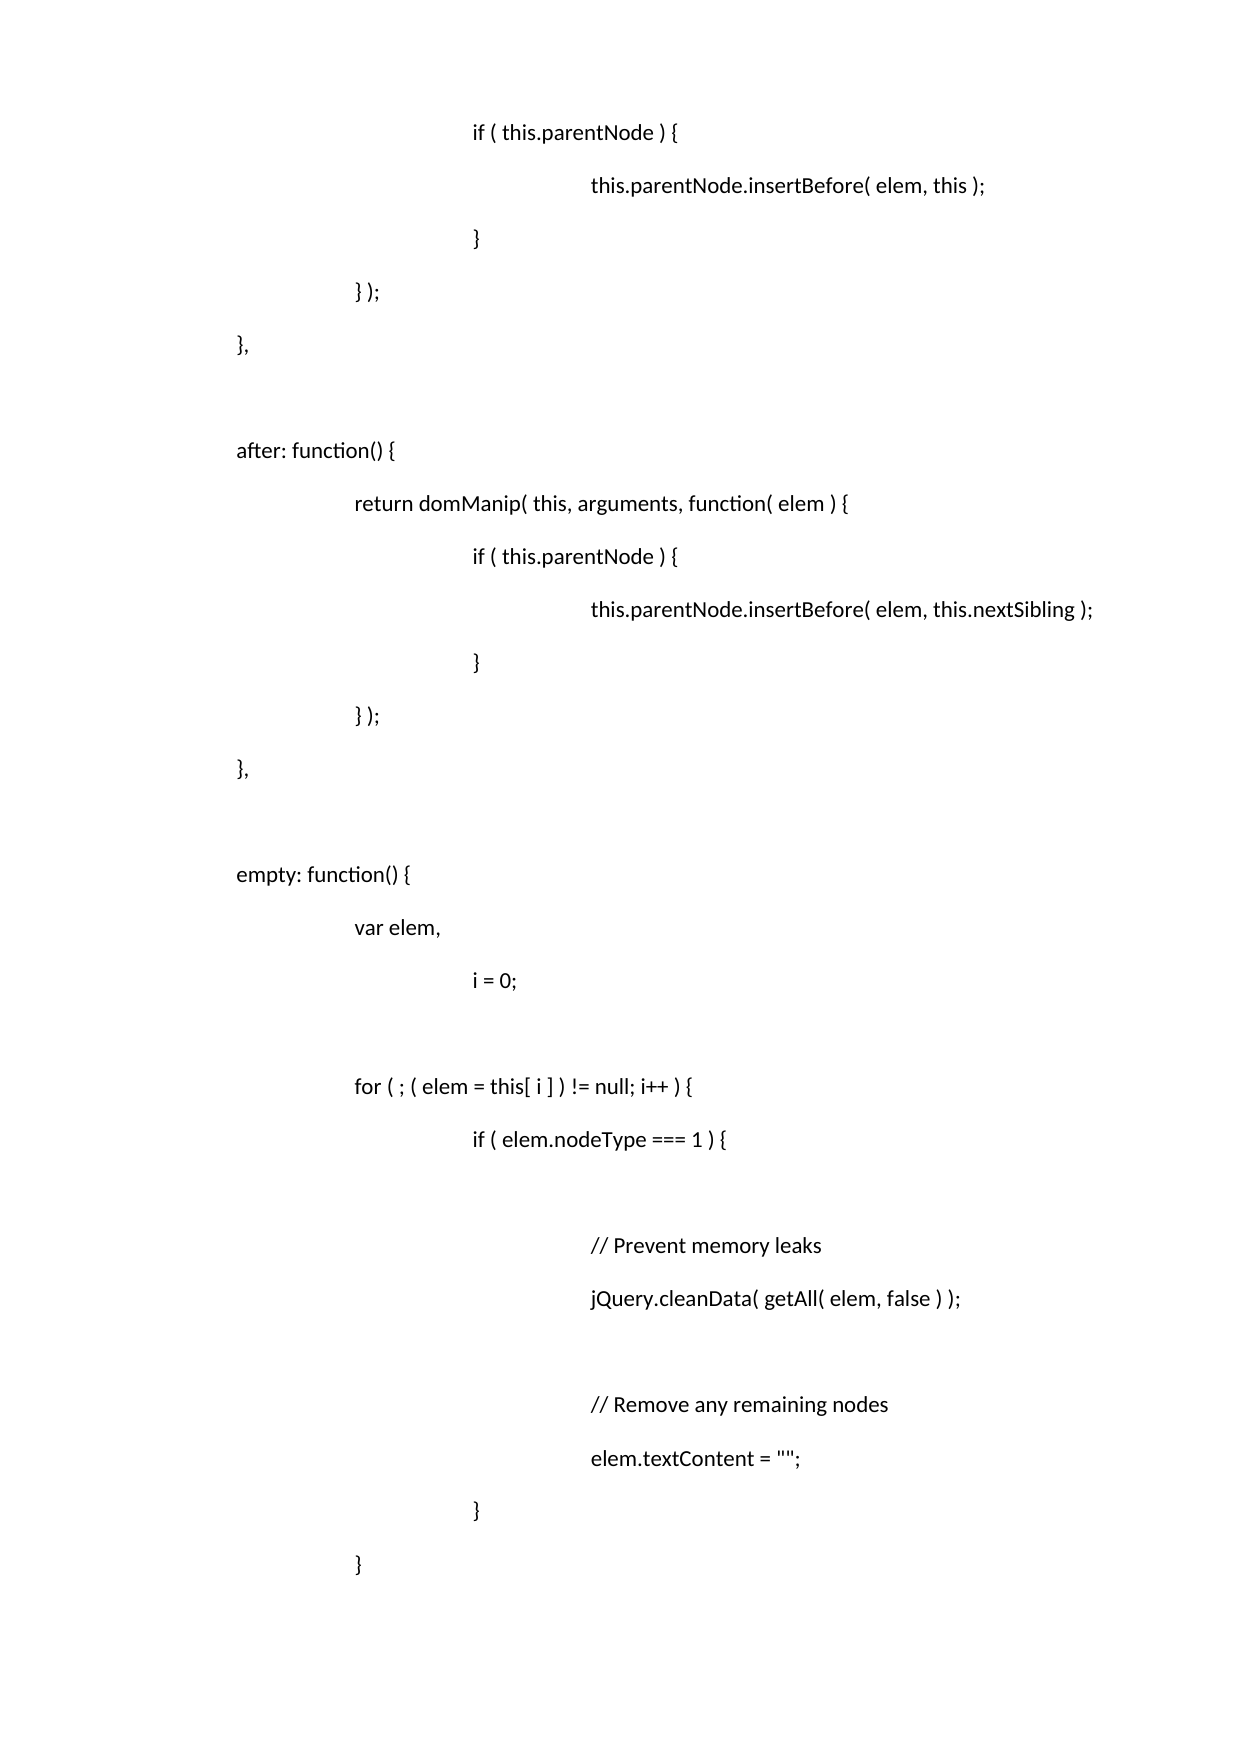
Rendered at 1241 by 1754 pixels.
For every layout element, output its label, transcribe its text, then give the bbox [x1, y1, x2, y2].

text empty: function() { [118, 860, 1122, 888]
text }, [118, 330, 1122, 358]
text if ( this.parentNode ) { [118, 118, 1122, 146]
text } [118, 648, 1122, 676]
text this.parentNode.insertBefore( elem, this.nextSibling ); [118, 595, 1122, 623]
text return domManip( this, arguments, function( elem ) { [118, 489, 1122, 517]
text after: function() { [118, 436, 1122, 464]
text elem.textContent = ""; [118, 1444, 1122, 1472]
text } ); [118, 701, 1122, 729]
text }, [118, 754, 1122, 782]
text } [118, 1550, 1122, 1578]
text i = 0; [118, 966, 1122, 994]
text } [118, 1497, 1122, 1525]
text } ); [118, 277, 1122, 305]
text this.parentNode.insertBefore( elem, this ); [118, 171, 1122, 199]
text if ( this.parentNode ) { [118, 542, 1122, 570]
text var elem, [118, 913, 1122, 941]
text } [118, 224, 1122, 252]
text // Remove any remaining nodes [118, 1391, 1122, 1419]
text jQuery.cleanData( getAll( elem, false ) ); [118, 1284, 1122, 1313]
text if ( elem.nodeType === 1 ) { [118, 1126, 1122, 1153]
text // Prevent memory leaks [118, 1232, 1122, 1259]
text for ( ; ( elem = this[ i ] ) != null; i++ ) { [118, 1072, 1122, 1101]
